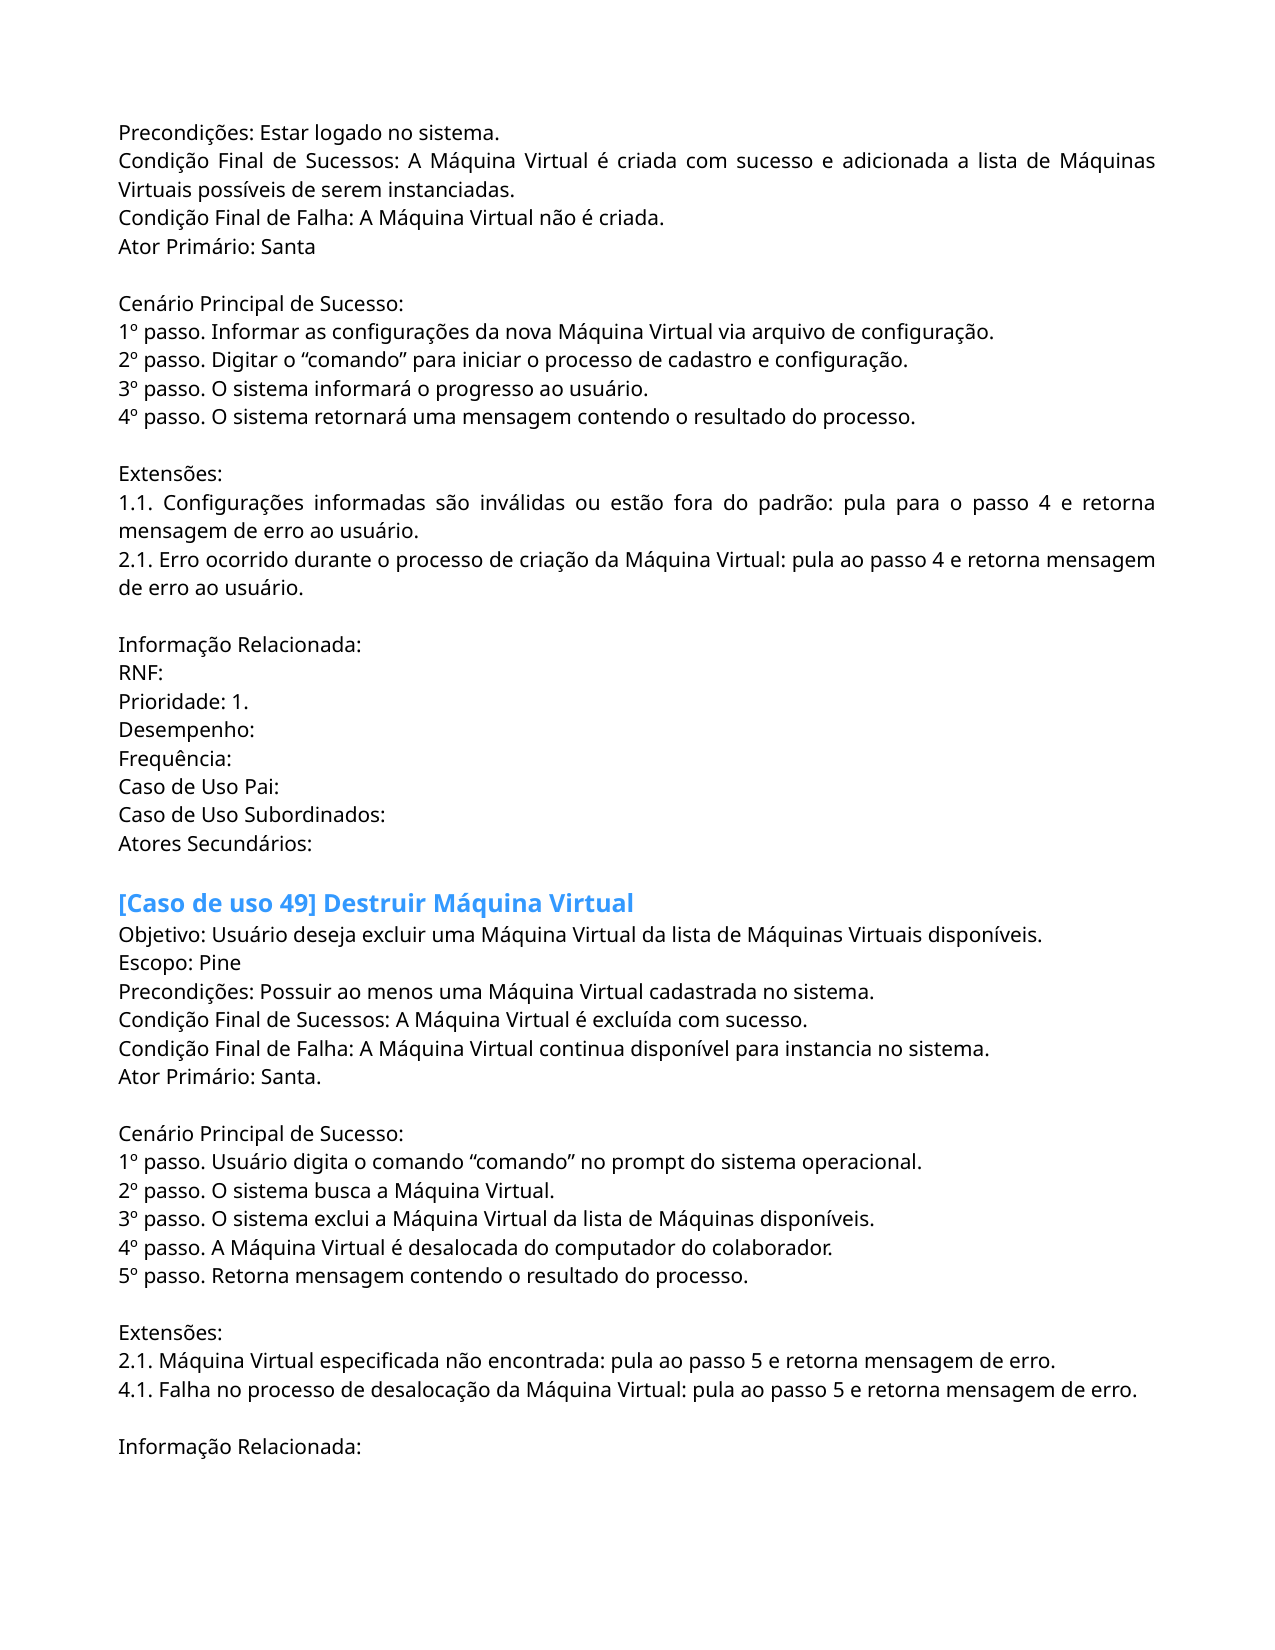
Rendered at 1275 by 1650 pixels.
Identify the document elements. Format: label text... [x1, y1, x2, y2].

text 3º passo. O sistema informará o progresso ao usuário. [118, 374, 1157, 402]
text Condição Final de Falha: A Máquina Virtual continua disponível para instancia no sistema. [118, 1034, 1157, 1062]
text Objetivo: Usuário deseja excluir uma Máquina Virtual da lista de Máquinas Virtuais disponíveis. [118, 920, 1157, 948]
text 1º passo. Usuário digita o comando “comando” no prompt do sistema operacional. [118, 1147, 1157, 1176]
text Caso de Uso Pai: [118, 772, 1157, 801]
text 2.1. Erro ocorrido durante o processo de criação da Máquina Virtual: pula ao passo 4 e retorna mensagem de erro ao usuário. [118, 545, 1157, 602]
text Prioridade: 1. [118, 687, 1157, 715]
text 1.1. Configurações informadas são inválidas ou estão fora do padrão: pula para o passo 4 e retorna mensagem de erro ao usuário. [118, 488, 1157, 545]
text Condição Final de Sucessos: A Máquina Virtual é criada com sucesso e adicionada a lista de Máquinas Virtuais possíveis de serem instanciadas. [118, 147, 1157, 203]
text 4º passo. A Máquina Virtual é desalocada do computador do colaborador. [118, 1233, 1157, 1261]
text 5º passo. Retorna mensagem contendo o resultado do processo. [118, 1261, 1157, 1290]
text 4.1. Falha no processo de desalocação da Máquina Virtual: pula ao passo 5 e retorna mensagem de erro. [118, 1375, 1157, 1403]
text Extensões: [118, 1318, 1157, 1347]
text Caso de Uso Subordinados: [118, 801, 1157, 829]
text 2º passo. Digitar o “comando” para iniciar o processo de cadastro e configuração. [118, 346, 1157, 374]
text Extensões: [118, 459, 1157, 488]
text 1º passo. Informar as configurações da nova Máquina Virtual via arquivo de configuração. [118, 317, 1157, 346]
text Atores Secundários: [118, 829, 1157, 857]
text Informação Relacionada: [118, 1432, 1157, 1460]
text Cenário Principal de Sucesso: [118, 1119, 1157, 1147]
text [Caso de uso 49] Destruir Máquina Virtual [118, 886, 1157, 920]
text Informação Relacionada: [118, 630, 1157, 658]
text Cenário Principal de Sucesso: [118, 289, 1157, 317]
text Desempenho: [118, 715, 1157, 744]
text 2.1. Máquina Virtual especificada não encontrada: pula ao passo 5 e retorna mensagem de erro. [118, 1347, 1157, 1375]
text Precondições: Estar logado no sistema. [118, 118, 1157, 147]
text Ator Primário: Santa. [118, 1062, 1157, 1091]
text Frequência: [118, 744, 1157, 772]
text Condição Final de Sucessos: A Máquina Virtual é excluída com sucesso. [118, 1005, 1157, 1034]
text 2º passo. O sistema busca a Máquina Virtual. [118, 1176, 1157, 1204]
text Escopo: Pine [118, 948, 1157, 977]
text Ator Primário: Santa [118, 232, 1157, 260]
text Precondições: Possuir ao menos uma Máquina Virtual cadastrada no sistema. [118, 977, 1157, 1005]
text Condição Final de Falha: A Máquina Virtual não é criada. [118, 203, 1157, 232]
text 3º passo. O sistema exclui a Máquina Virtual da lista de Máquinas disponíveis. [118, 1204, 1157, 1233]
text RNF: [118, 658, 1157, 687]
text 4º passo. O sistema retornará uma mensagem contendo o resultado do processo. [118, 402, 1157, 431]
